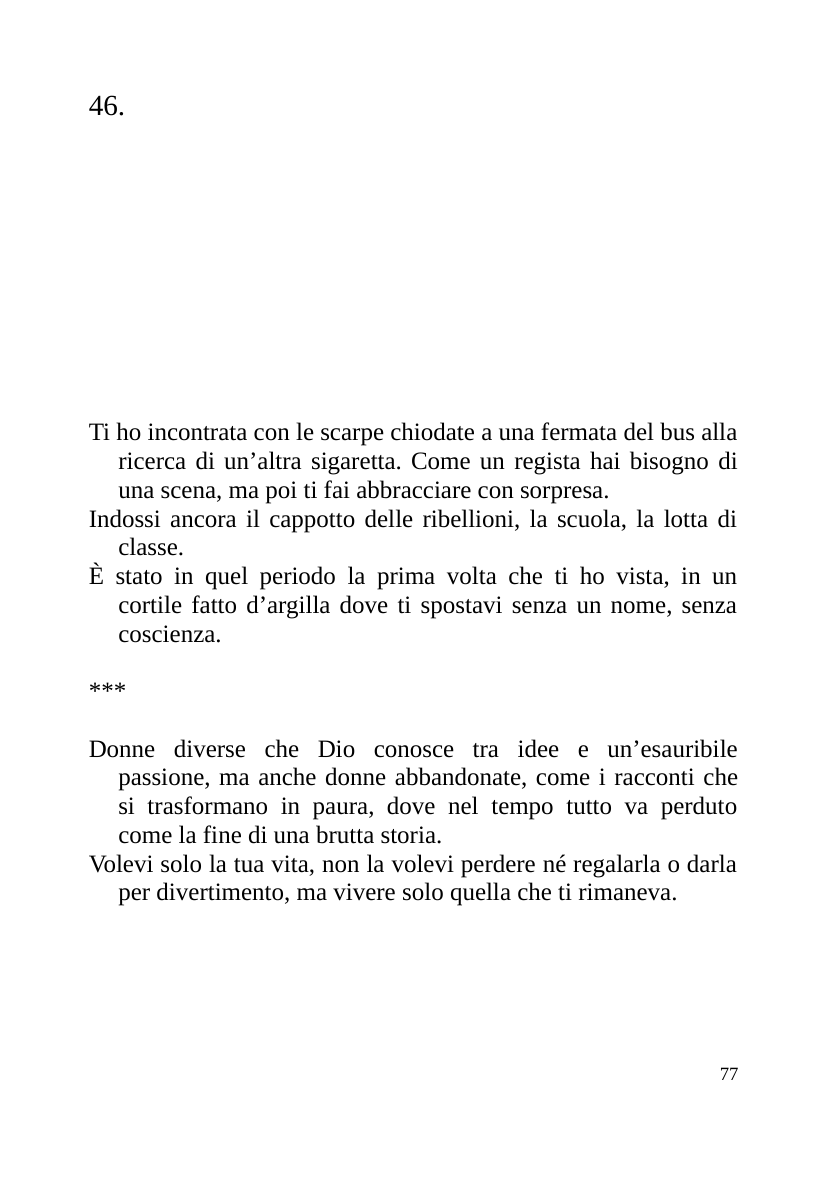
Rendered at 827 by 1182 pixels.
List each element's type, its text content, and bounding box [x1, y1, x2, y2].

text Donne diverse che Dio conosce tra idee e un’esauribile passione, ma anche donne abbandonate, come i racconti che si trasformano in paura, dove nel tempo tutto va perduto come la fine di una brutta storia. [88, 734, 738, 849]
text *** [88, 676, 738, 705]
subtitle 46. [88, 88, 738, 122]
text Ti ho incontrata con le scarpe chiodate a una fermata del bus alla ricerca di un’altra sigaretta. Come un regista hai bisogno di una scena, ma poi ti fai abbracciare con sorpresa. [88, 417, 738, 504]
text Volevi solo la tua vita, non la volevi perdere né regalarla o darla per divertimento, ma vivere solo quella che ti rimaneva. [88, 849, 738, 906]
text Indossi ancora il cappotto delle ribellioni, la scuola, la lotta di classe. [88, 504, 738, 561]
text È stato in quel periodo la prima volta che ti ho vista, in un cortile fatto d’argilla dove ti spostavi senza un nome, senza coscienza. [88, 561, 738, 647]
